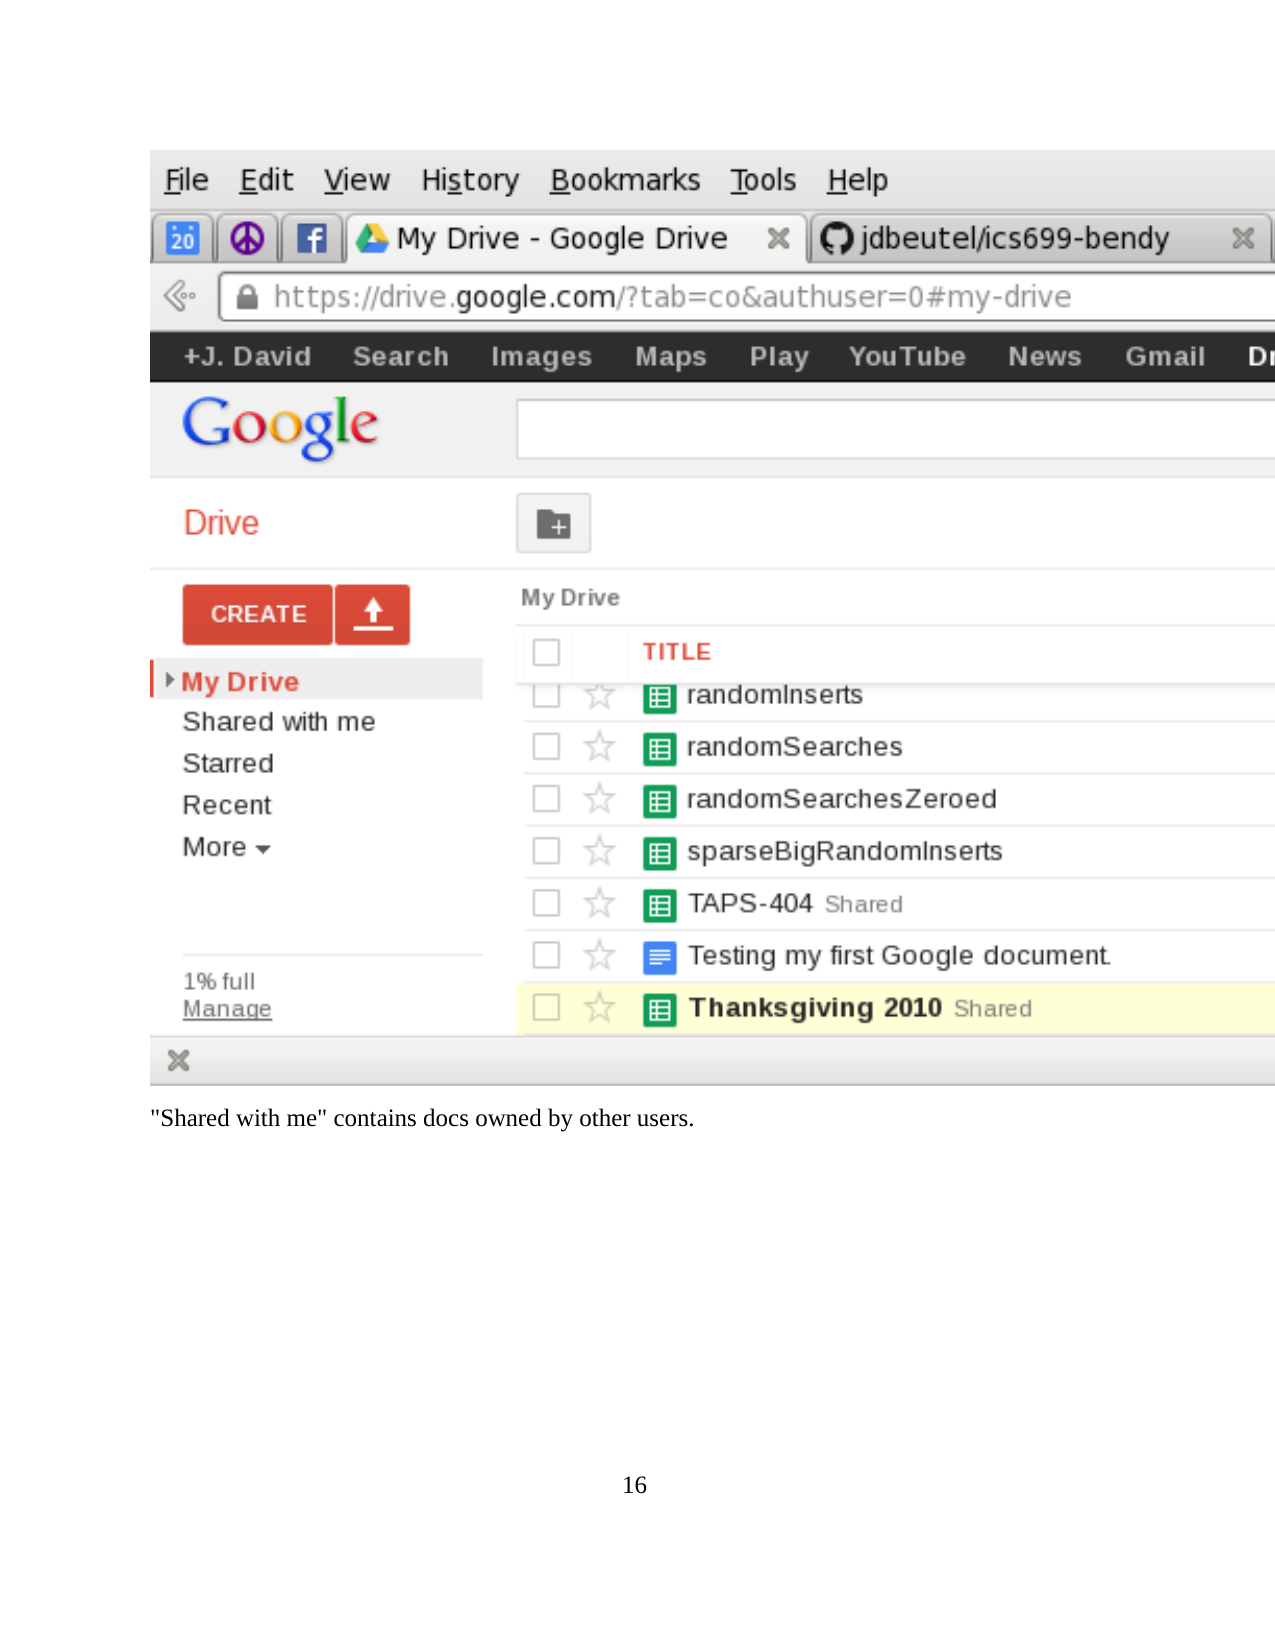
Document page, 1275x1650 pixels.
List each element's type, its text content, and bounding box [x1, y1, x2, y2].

text "Shared with me" contains docs owned by other users. [150, 1103, 1125, 1132]
picture [150, 150, 1275, 1086]
